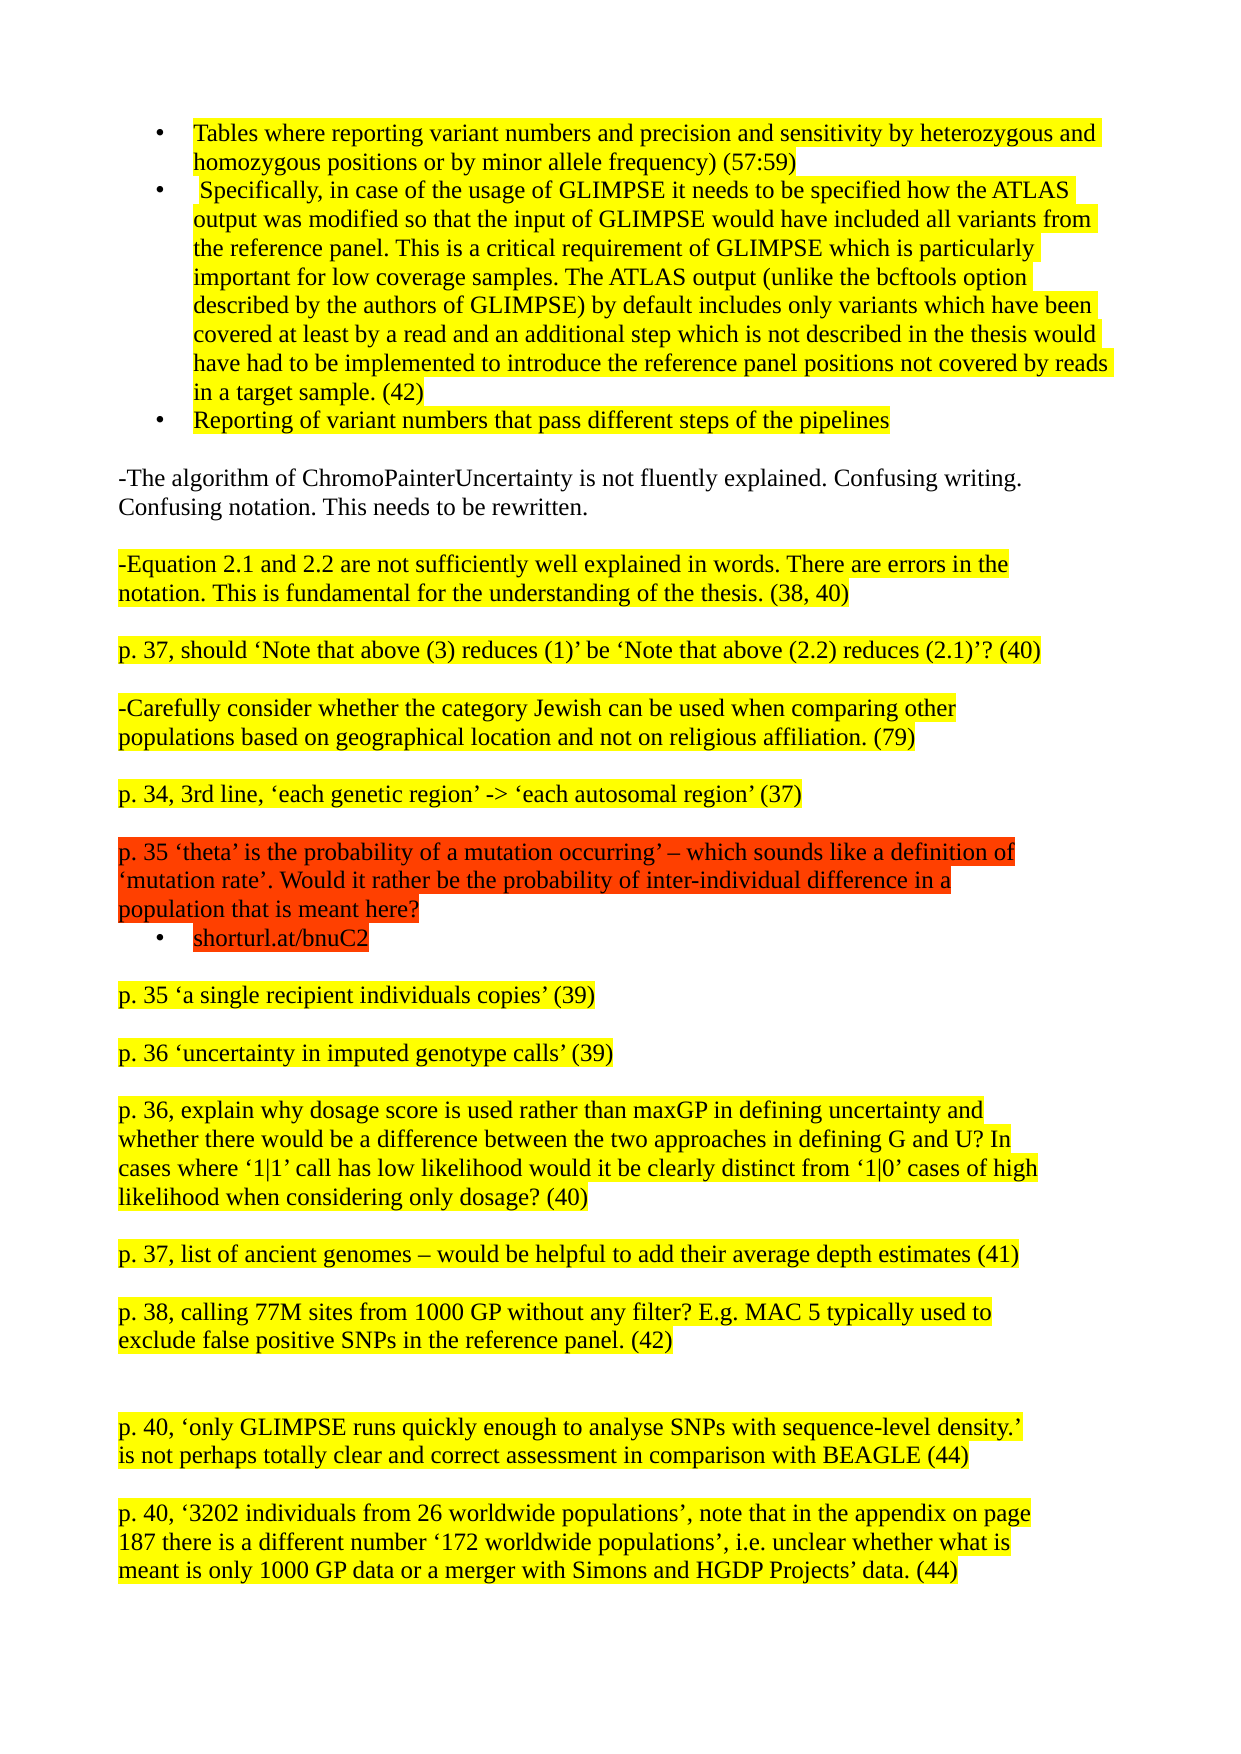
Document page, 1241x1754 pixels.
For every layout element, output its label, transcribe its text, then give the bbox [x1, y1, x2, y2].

text -The algorithm of ChromoPainterUncertainty is not fluently explained. Confusing writing. [118, 463, 1122, 492]
text exclude false positive SNPs in the reference panel. (42) [118, 1326, 1122, 1354]
text cases where ‘1|1’ call has low likelihood would it be clearly distinct from ‘1|0’ cases of high [118, 1153, 1122, 1182]
list shorturl.at/bnuC2 [156, 923, 1122, 952]
text is not perhaps totally clear and correct assessment in comparison with BEAGLE (44) [118, 1441, 1122, 1469]
text p. 34, 3rd line, ‘each genetic region’ -> ‘each autosomal region’ (37) [118, 779, 1122, 808]
text populations based on geographical location and not on religious affiliation. (79) [118, 722, 1122, 751]
text 187 there is a different number ‘172 worldwide populations’, i.e. unclear whether what is [118, 1527, 1122, 1556]
list Reporting of variant numbers that pass different steps of the pipelines [156, 406, 1122, 434]
text -Equation 2.1 and 2.2 are not sufficiently well explained in words. There are errors in the [118, 549, 1122, 578]
text likelihood when considering only dosage? (40) [118, 1182, 1122, 1211]
text p. 35 ‘a single recipient individuals copies’ (39) [118, 981, 1122, 1009]
text p. 36 ‘uncertainty in imputed genotype calls’ (39) [118, 1038, 1122, 1067]
text p. 36, explain why dosage score is used rather than maxGP in defining uncertainty and [118, 1096, 1122, 1124]
list Tables where reporting variant numbers and precision and sensitivity by heterozygous and homozygous positions or by minor allele frequency) (57:59) [156, 118, 1122, 176]
text meant is only 1000 GP data or a merger with Simons and HGDP Projects’ data. (44) [118, 1556, 1122, 1584]
text ‘mutation rate’. Would it rather be the probability of inter-individual difference in a [118, 866, 1122, 894]
text p. 37, list of ancient genomes – would be helpful to add their average depth estimates (41) [118, 1239, 1122, 1268]
text Confusing notation. This needs to be rewritten. [118, 492, 1122, 521]
text whether there would be a difference between the two approaches in defining G and U? In [118, 1124, 1122, 1153]
text p. 37, should ‘Note that above (3) reduces (1)’ be ‘Note that above (2.2) reduces (2.1)’? (40) [118, 636, 1122, 664]
text p. 40, ‘only GLIMPSE runs quickly enough to analyse SNPs with sequence-level density.’ [118, 1412, 1122, 1441]
text p. 40, ‘3202 individuals from 26 worldwide populations’, note that in the appendix on page [118, 1498, 1122, 1527]
text notation. This is fundamental for the understanding of the thesis. (38, 40) [118, 578, 1122, 607]
list Specifically, in case of the usage of GLIMPSE it needs to be specified how the ATLAS output was modified so that the input of GLIMPSE would have included all variants from the reference panel. This is a critical requirement of GLIMPSE which is particularly important for low coverage samples. The ATLAS output (unlike the bcftools option described by the authors of GLIMPSE) by default includes only variants which have been covered at least by a read and an additional step which is not described in the thesis would have had to be implemented to introduce the reference panel positions not covered by reads in a target sample. (42) [156, 176, 1122, 406]
text p. 35 ‘theta’ is the probability of a mutation occurring’ – which sounds like a definition of [118, 837, 1122, 866]
text -Carefully consider whether the category Jewish can be used when comparing other [118, 693, 1122, 722]
text population that is meant here? [118, 894, 1122, 923]
text p. 38, calling 77M sites from 1000 GP without any filter? E.g. MAC 5 typically used to [118, 1297, 1122, 1326]
